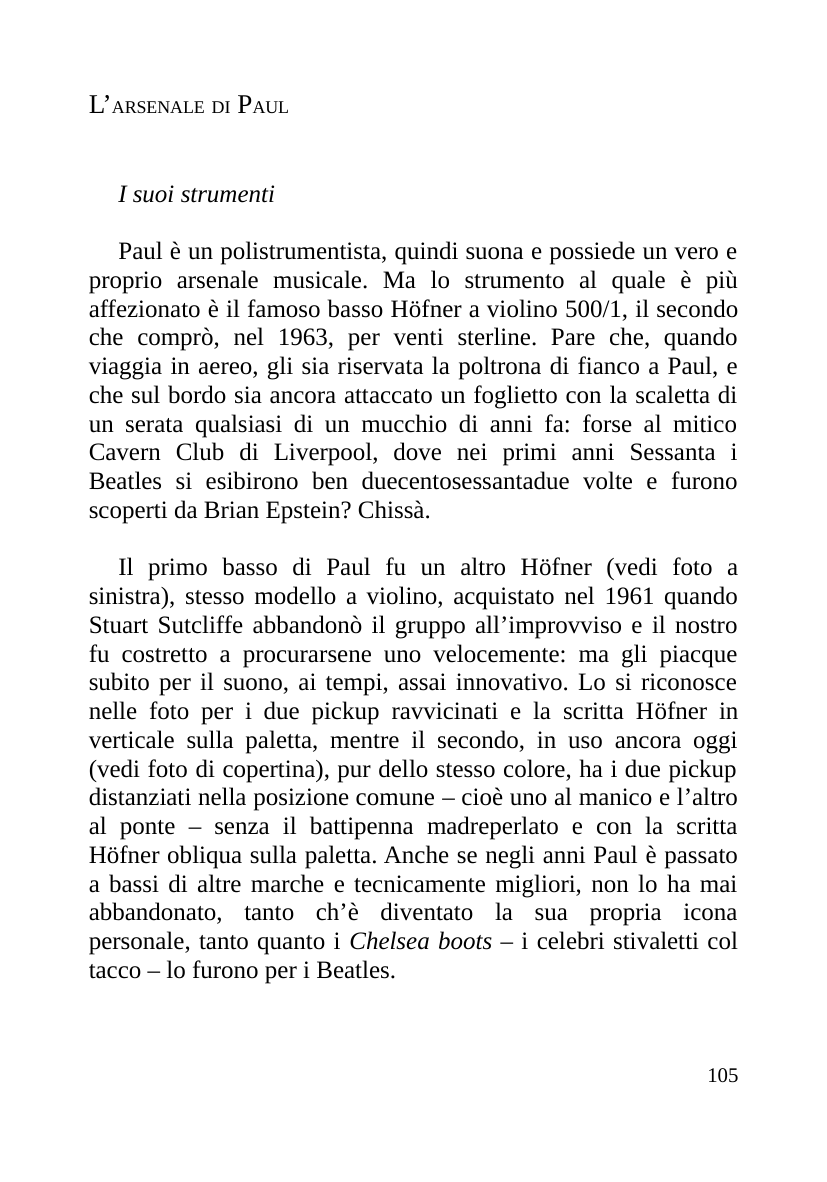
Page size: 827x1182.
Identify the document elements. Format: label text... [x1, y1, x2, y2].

text Paul è un polistrumentista, quindi suona e possiede un vero e proprio arsenale musicale. Ma lo strumento al quale è più affezionato è il famoso basso Höfner a violino 500/1, il secondo che comprò, nel 1963, per venti sterline. Pare che, quando viaggia in aereo, gli sia riservata la poltrona di fianco a Paul, e che sul bordo sia ancora attaccato un foglietto con la scaletta di un serata qualsiasi di un mucchio di anni fa: forse al mitico Cavern Club di Liverpool, dove nei primi anni Sessanta i Beatles si esibirono ben duecentosessantadue volte e furono scoperti da Brian Epstein? Chissà. [88, 236, 738, 524]
text I suoi strumenti [88, 179, 738, 207]
text Il primo basso di Paul fu un altro Höfner (vedi foto a sinistra), stesso modello a violino, acquistato nel 1961 quando Stuart Sutcliffe abbandonò il gruppo all’improvviso e il nostro fu costretto a procurarsene uno velocemente: ma gli piacque subito per il suono, ai tempi, assai innovativo. Lo si riconosce nelle foto per i due pickup ravvicinati e la scritta Höfner in verticale sulla paletta, mentre il secondo, in uso ancora oggi (vedi foto di copertina), pur dello stesso colore, ha i due pickup distanziati nella posizione comune – cioè uno al manico e l’altro al ponte – senza il battipenna madreperlato e con la scritta Höfner obliqua sulla paletta. Anche se negli anni Paul è passato a bassi di altre marche e tecnicamente migliori, non lo ha mai abbandonato, tanto ch’è diventato la sua propria icona personale, tanto quanto i Chelsea boots – i celebri stivaletti col tacco – lo furono per i Beatles. [88, 552, 738, 984]
text L’arsenale di Paul [88, 88, 738, 120]
